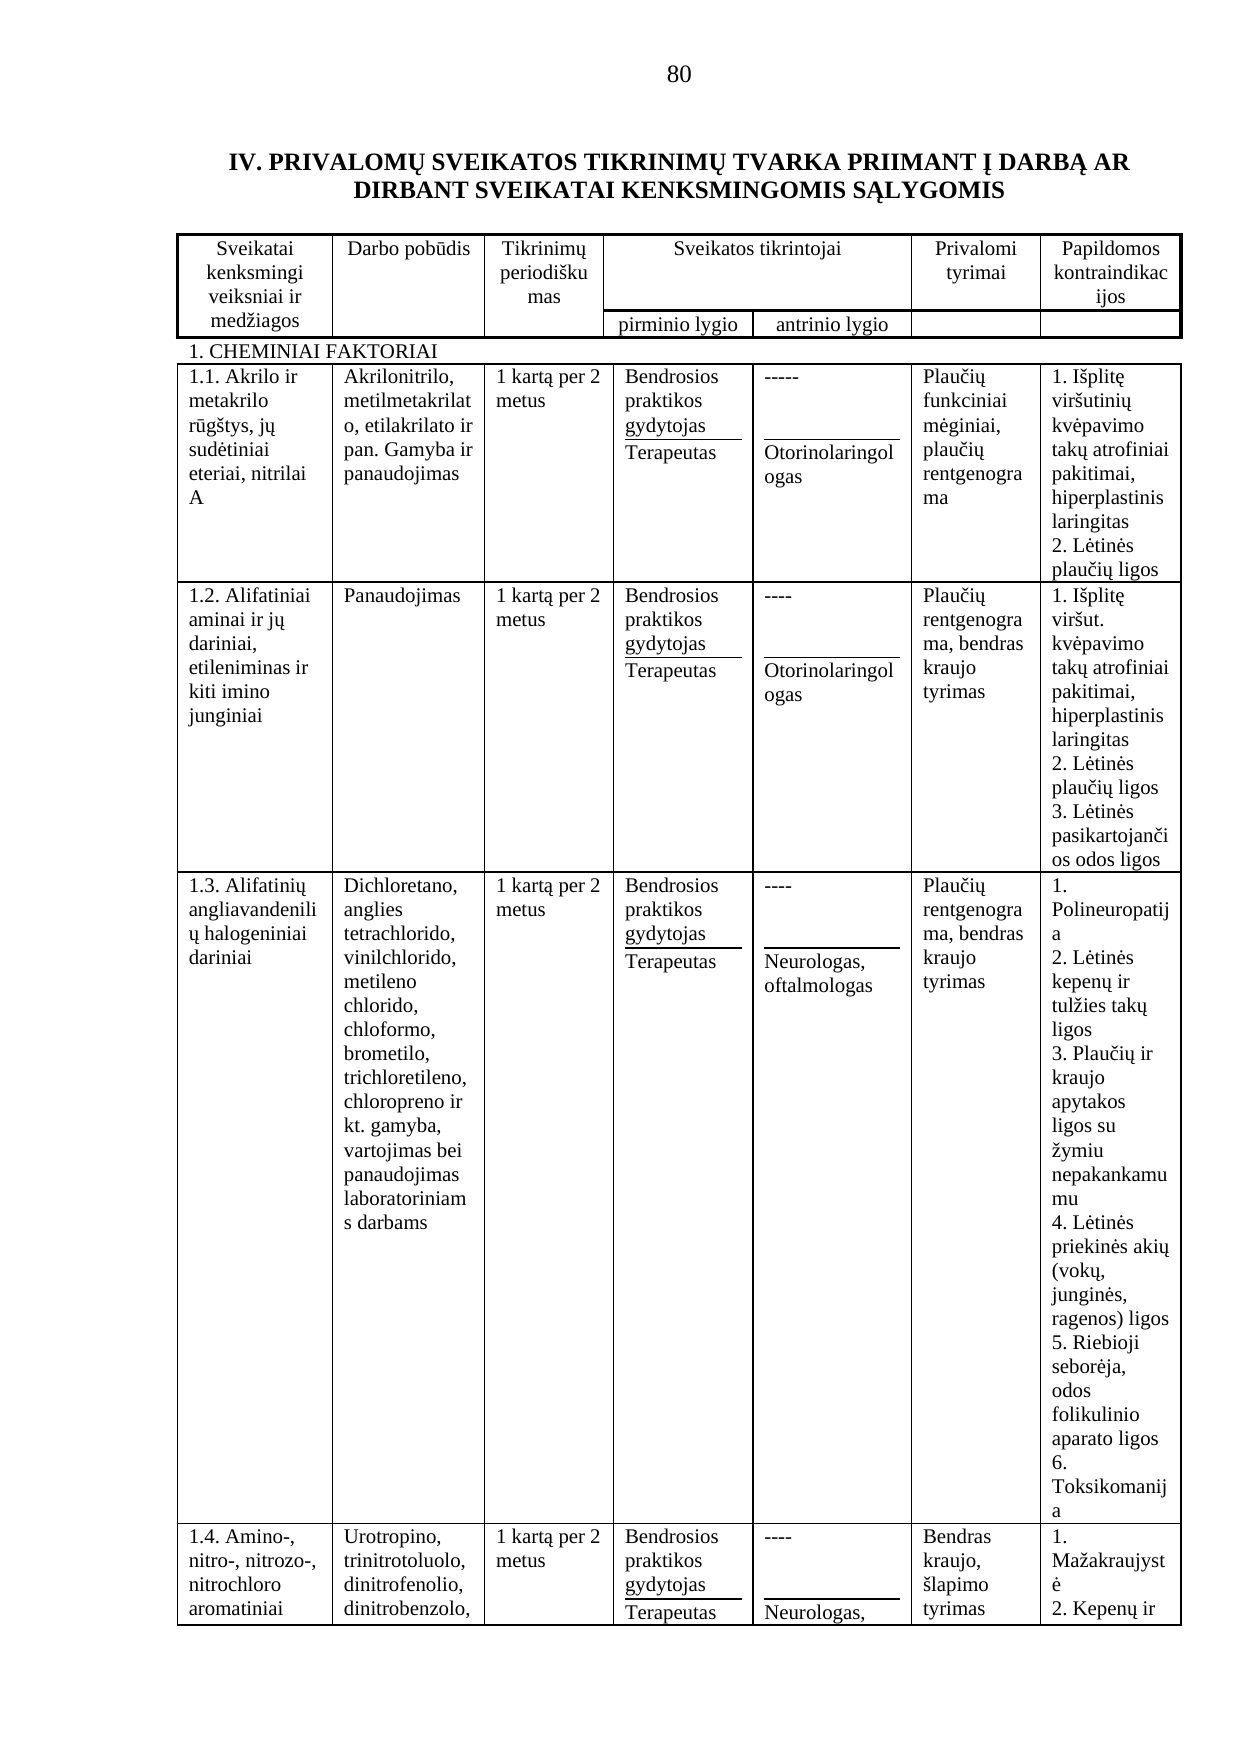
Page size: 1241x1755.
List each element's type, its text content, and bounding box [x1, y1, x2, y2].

table_cell Plaučių rentgenograma, bendras kraujo tyrimas [912, 873, 1040, 1522]
table_cell Bendrosios praktikos gydytojas Terapeutas [614, 1524, 752, 1624]
table_cell 1. Išplitę viršut. kvėpavimo takų atrofiniai pakitimai, hiperplastinis laringitas 2. Lėtinės plaučių ligos 3. Lėtinės pasikartojančios odos ligos [1041, 583, 1180, 871]
text IV. PRIVALOMŲ SVEIKATOS TIKRINIMŲ TVARKA PRIIMANT Į DARBĄ AR DIRBANT SVEIKATAI KENKSMINGOMIS SĄLYGOMIS [177, 147, 1181, 204]
table_cell 1 kartą per 2 metus [485, 873, 613, 1522]
table_cell ---- Neurologas, [754, 1524, 911, 1624]
table_cell 1 kartą per 2 metus [485, 583, 613, 871]
table_cell Bendrosios praktikos gydytojas Terapeutas [614, 583, 752, 871]
table_cell 1.4. Amino-, nitro-, nitrozo-, nitrochloro aromatiniai [178, 1524, 332, 1624]
table_header Tikrinimų periodiškumas [485, 236, 603, 336]
table_cell [1041, 312, 1179, 336]
table_cell ---- Neurologas, oftalmologas [754, 873, 911, 1522]
table_cell 1.3. Alifatinių angliavandenilių halogeniniai dariniai [178, 873, 332, 1522]
table_cell 1. Mažakraujystė 2. Kepenų ir [1041, 1524, 1180, 1624]
table_cell ---- Otorinolaringologas [754, 583, 911, 871]
table_cell pirminio lygio [604, 312, 752, 336]
table_cell antrinio lygio [754, 312, 911, 336]
table_cell 1 kartą per 2 metus [485, 1524, 613, 1624]
table_cell 1. CHEMINIAI FAKTORIAI [177, 339, 1181, 363]
table_cell 1. Polineuropatija 2. Lėtinės kepenų ir tulžies takų ligos 3. Plaučių ir kraujo apytakos ligos su žymiu nepakankamumu 4. Lėtinės priekinės akių (vokų, junginės, ragenos) ligos 5. Riebioji seborėja, odos folikulinio aparato ligos 6. Toksikomanija [1041, 873, 1180, 1522]
table_cell Plaučių funkciniai mėginiai, plaučių rentgenograma [912, 365, 1040, 581]
table_cell Bendrosios praktikos gydytojas Terapeutas [614, 365, 752, 581]
table_header Sveikatai kenksmingi veiksniai ir medžiagos [179, 236, 332, 336]
table_cell Panaudojimas [333, 583, 484, 871]
table_header Sveikatos tikrintojai [604, 236, 911, 308]
table_cell Bendrosios praktikos gydytojas Terapeutas [614, 873, 752, 1522]
table_cell [912, 312, 1040, 336]
table_header Privalomi tyrimai [912, 236, 1040, 308]
table_cell 1.1. Akrilo ir metakrilo rūgštys, jų sudėtiniai eteriai, nitrilai A [178, 365, 332, 581]
table_cell 1 kartą per 2 metus [485, 365, 613, 581]
table_cell Dichloretano, anglies tetrachlorido, vinilchlorido, metileno chlorido, chloformo, brometilo, trichloretileno, chloropreno ir kt. gamyba, vartojimas bei panaudojimas laboratoriniams darbams [333, 873, 484, 1522]
table_cell 1.2. Alifatiniai aminai ir jų dariniai, etileniminas ir kiti imino junginiai [178, 583, 332, 871]
table_cell Bendras kraujo, šlapimo tyrimas [912, 1524, 1040, 1624]
table_cell Urotropino, trinitrotoluolo, dinitrofenolio, dinitrobenzolo, [333, 1524, 484, 1624]
table_cell 1. Išplitę viršutinių kvėpavimo takų atrofiniai pakitimai, hiperplastinis laringitas 2. Lėtinės plaučių ligos [1041, 365, 1180, 581]
table_cell Plaučių rentgenograma, bendras kraujo tyrimas [912, 583, 1040, 871]
table_header Papildomos kontraindikacijos [1041, 236, 1179, 308]
table_header Darbo pobūdis [333, 236, 484, 336]
table_cell ----- Otorinolaringologas [754, 365, 911, 581]
table_cell Akrilonitrilo, metilmetakrilato, etilakrilato ir pan. Gamyba ir panaudojimas [333, 365, 484, 581]
